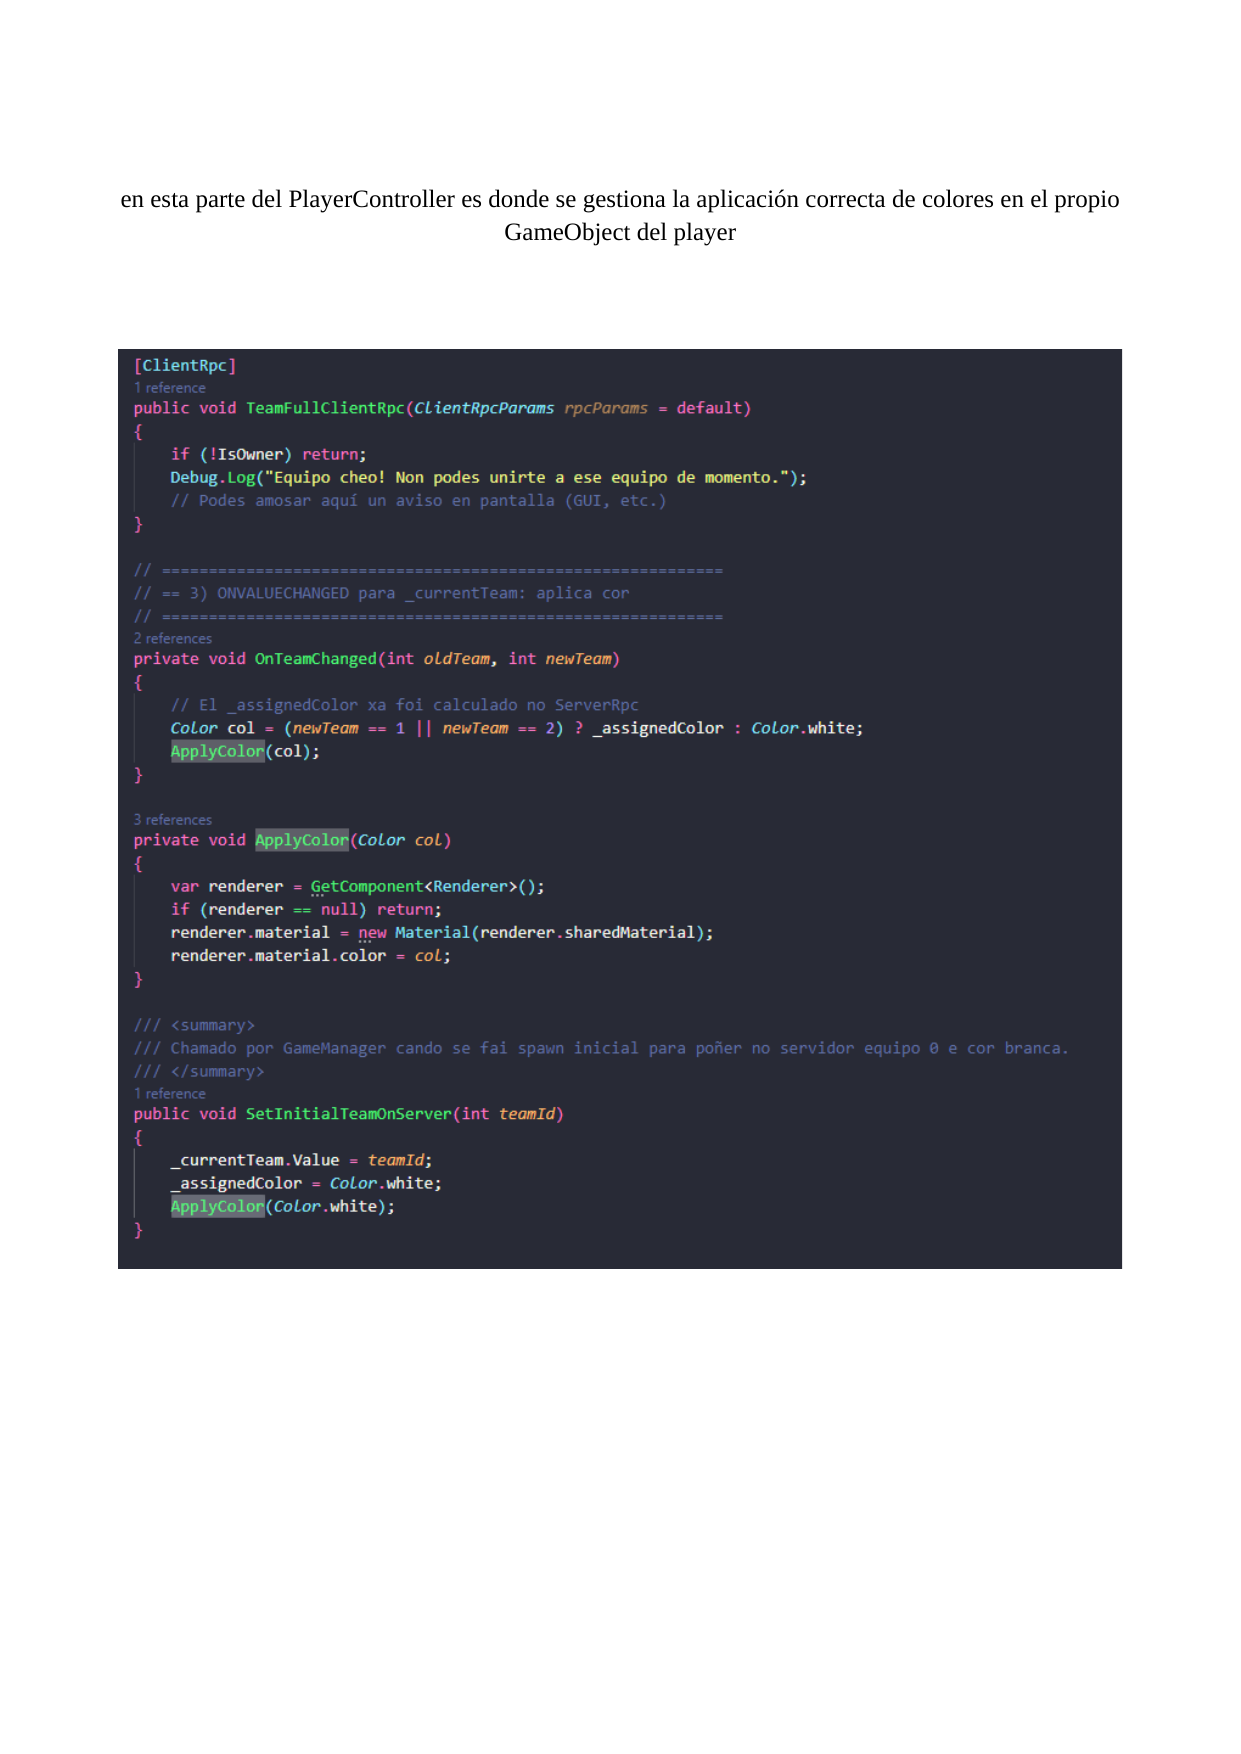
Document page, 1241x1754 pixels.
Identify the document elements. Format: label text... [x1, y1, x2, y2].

text en esta parte del PlayerController es donde se gestiona la aplicación correcta de colores en el propio GameObject del player [118, 184, 1122, 246]
picture [118, 349, 1123, 1269]
